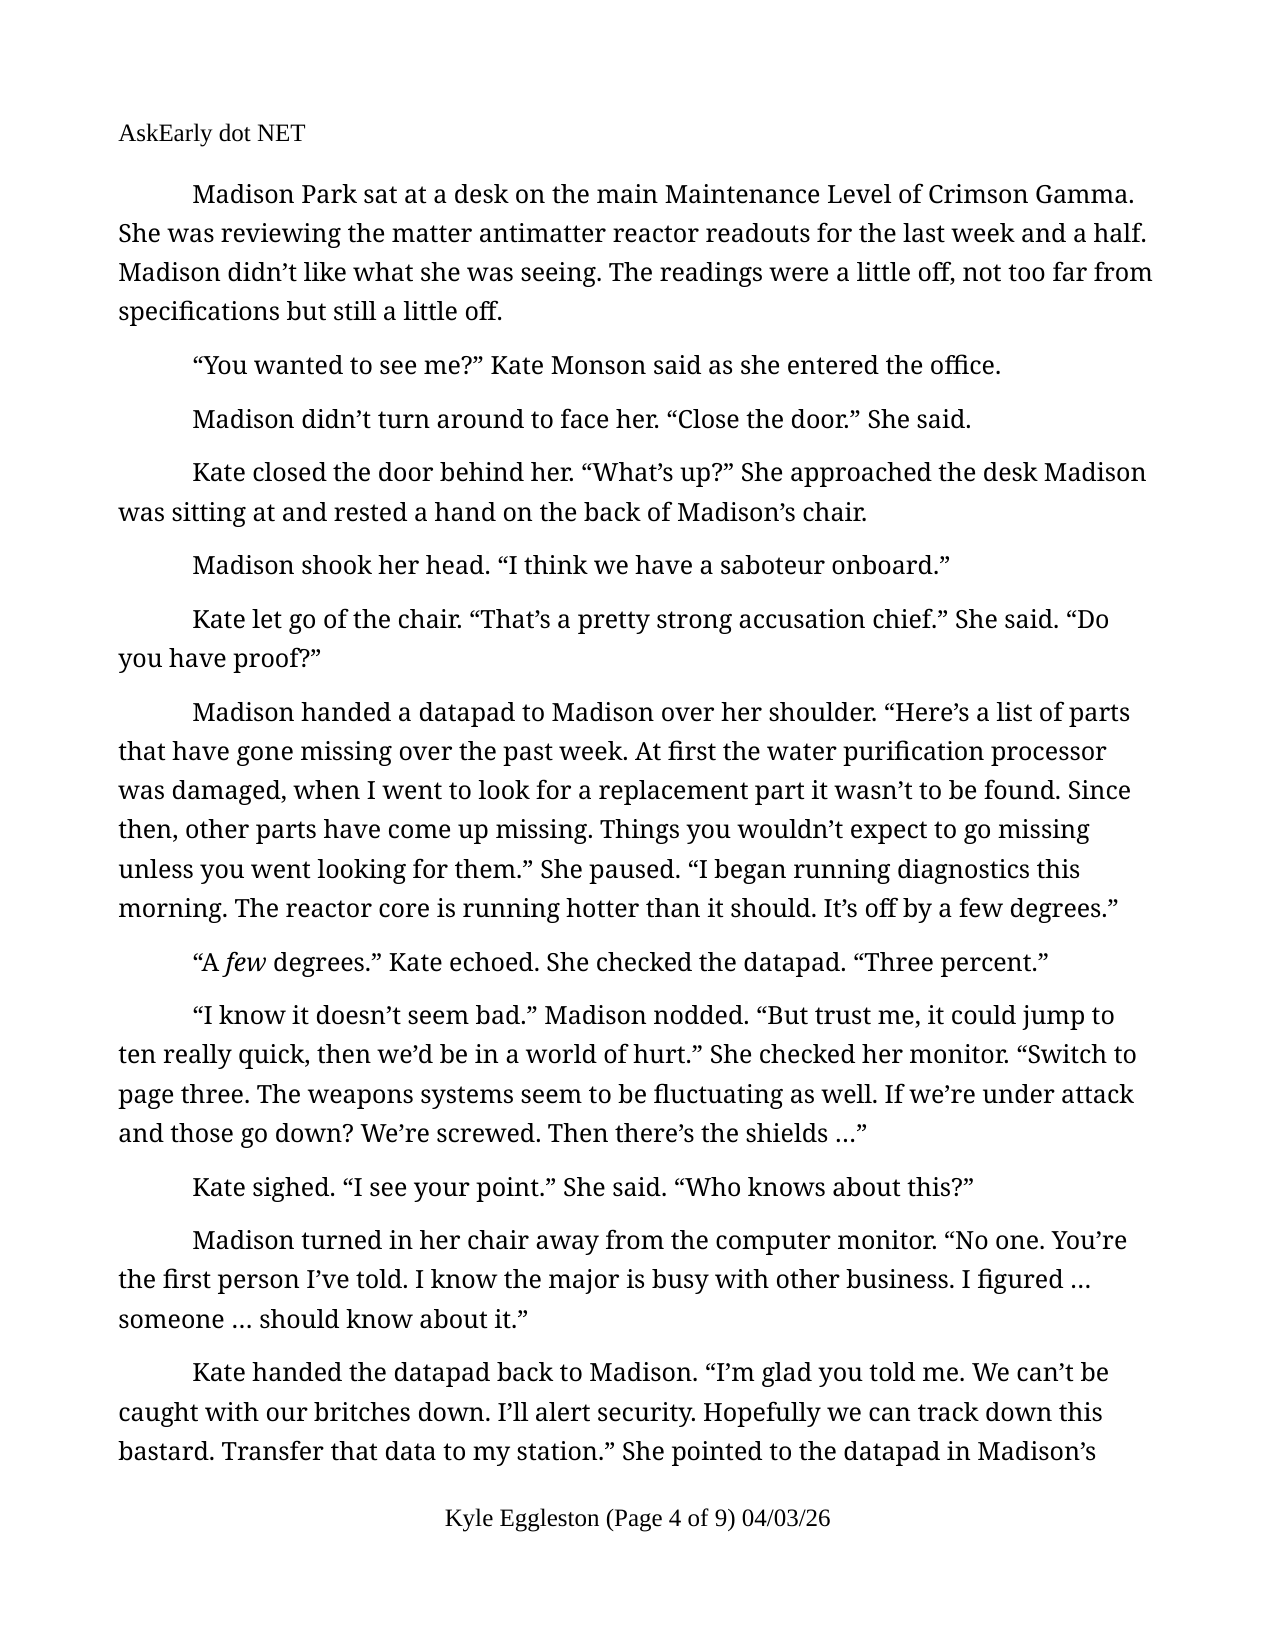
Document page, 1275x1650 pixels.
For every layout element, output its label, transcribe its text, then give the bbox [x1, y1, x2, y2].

text Kate closed the door behind her. “What’s up?” She approached the desk Madison was sitting at and rested a hand on the back of Madison’s chair. [118, 455, 1157, 528]
text “You wanted to see me?” Kate Monson said as she entered the office. [118, 348, 1157, 382]
text “I know it doesn’t seem bad.” Madison nodded. “But trust me, it could jump to ten really quick, then we’d be in a world of hurt.” She checked her monitor. “Switch to page three. The weapons systems seem to be fluctuating as well. If we’re under attack and those go down? We’re screwed. Then there’s the shields …” [118, 998, 1157, 1149]
text Kate sighed. “I see your point.” She said. “Who knows about this?” [118, 1169, 1157, 1203]
text Madison handed a datapad to Madison over her shoulder. “Here’s a list of parts that have gone missing over the past week. At first the water purification processor was damaged, when I went to look for a replacement part it wasn’t to be found. Since then, other parts have come up missing. Things you wouldn’t expect to go missing unless you went looking for them.” She paused. “I began running diagnostics this morning. The reactor core is running hotter than it should. It’s off by a few degrees.” [118, 695, 1157, 924]
text Kate let go of the chair. “That’s a pretty strong accusation chief.” She said. “Do you have proof?” [118, 602, 1157, 675]
text Madison didn’t turn around to face her. “Close the door.” She said. [118, 401, 1157, 435]
text Madison Park sat at a desk on the main Maintenance Level of Crimson Gamma. She was reviewing the matter antimatter reactor readouts for the last week and a half. Madison didn’t like what she was seeing. The readings were a little off, not too far from specifications but still a little off. [118, 176, 1157, 328]
text Madison shook her head. “I think we have a saboteur onboard.” [118, 548, 1157, 582]
text Kate handed the datapad back to Madison. “I’m glad you told me. We can’t be caught with our britches down. I’ll alert security. Hopefully we can track down this bastard. Transfer that data to my station.” She pointed to the datapad in Madison’s [118, 1355, 1157, 1467]
text Madison turned in her chair away from the computer monitor. “No one. You’re the first person I’ve told. I know the major is busy with other business. I figured … someone … should know about it.” [118, 1223, 1157, 1335]
text “A few degrees.” Kate echoed. She checked the datapad. “Three percent.” [118, 944, 1157, 978]
